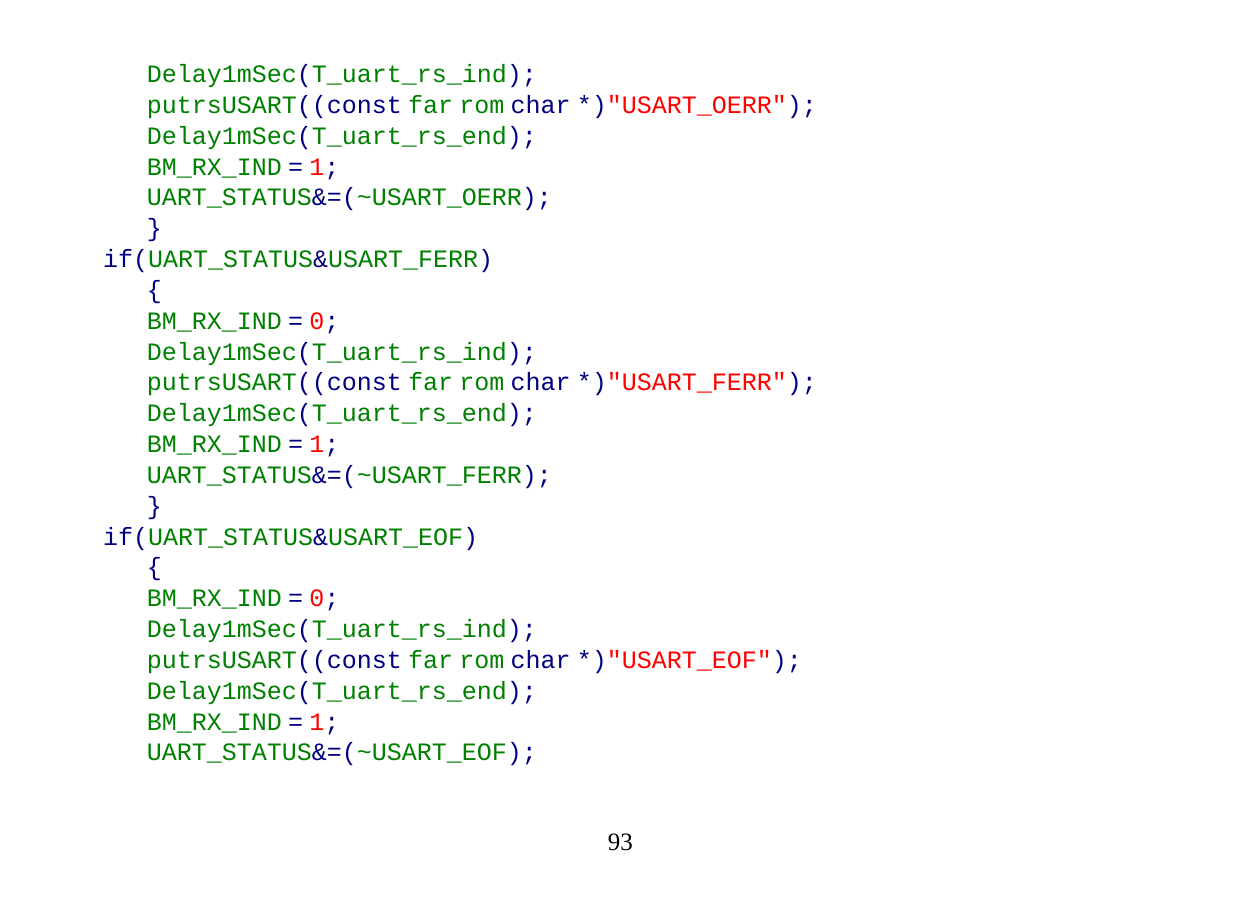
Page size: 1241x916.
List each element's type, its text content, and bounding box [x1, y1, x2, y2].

text putrsUSART((const far rom char *)"USART_FERR"); [59, 367, 1181, 398]
text } [59, 213, 1181, 244]
text Delay1mSec(T_uart_rs_end); [59, 121, 1181, 152]
text UART_STATUS&=(~USART_EOF); [59, 737, 1181, 768]
text Delay1mSec(T_uart_rs_ind); [59, 59, 1181, 90]
text BM_RX_IND = 1; [59, 429, 1181, 460]
text if(UART_STATUS&USART_FERR) [59, 244, 1181, 275]
text { [59, 275, 1181, 306]
text BM_RX_IND = 1; [59, 707, 1181, 737]
text Delay1mSec(T_uart_rs_end); [59, 676, 1181, 707]
text putrsUSART((const far rom char *)"USART_EOF"); [59, 645, 1181, 676]
text UART_STATUS&=(~USART_OERR); [59, 182, 1181, 213]
text BM_RX_IND = 0; [59, 583, 1181, 614]
text putrsUSART((const far rom char *)"USART_OERR"); [59, 90, 1181, 121]
text Delay1mSec(T_uart_rs_ind); [59, 337, 1181, 367]
text if(UART_STATUS&USART_EOF) [59, 522, 1181, 552]
text { [59, 552, 1181, 583]
text Delay1mSec(T_uart_rs_end); [59, 398, 1181, 429]
text Delay1mSec(T_uart_rs_ind); [59, 614, 1181, 645]
text BM_RX_IND = 0; [59, 306, 1181, 337]
text BM_RX_IND = 1; [59, 152, 1181, 182]
text } [59, 491, 1181, 522]
text UART_STATUS&=(~USART_FERR); [59, 460, 1181, 491]
